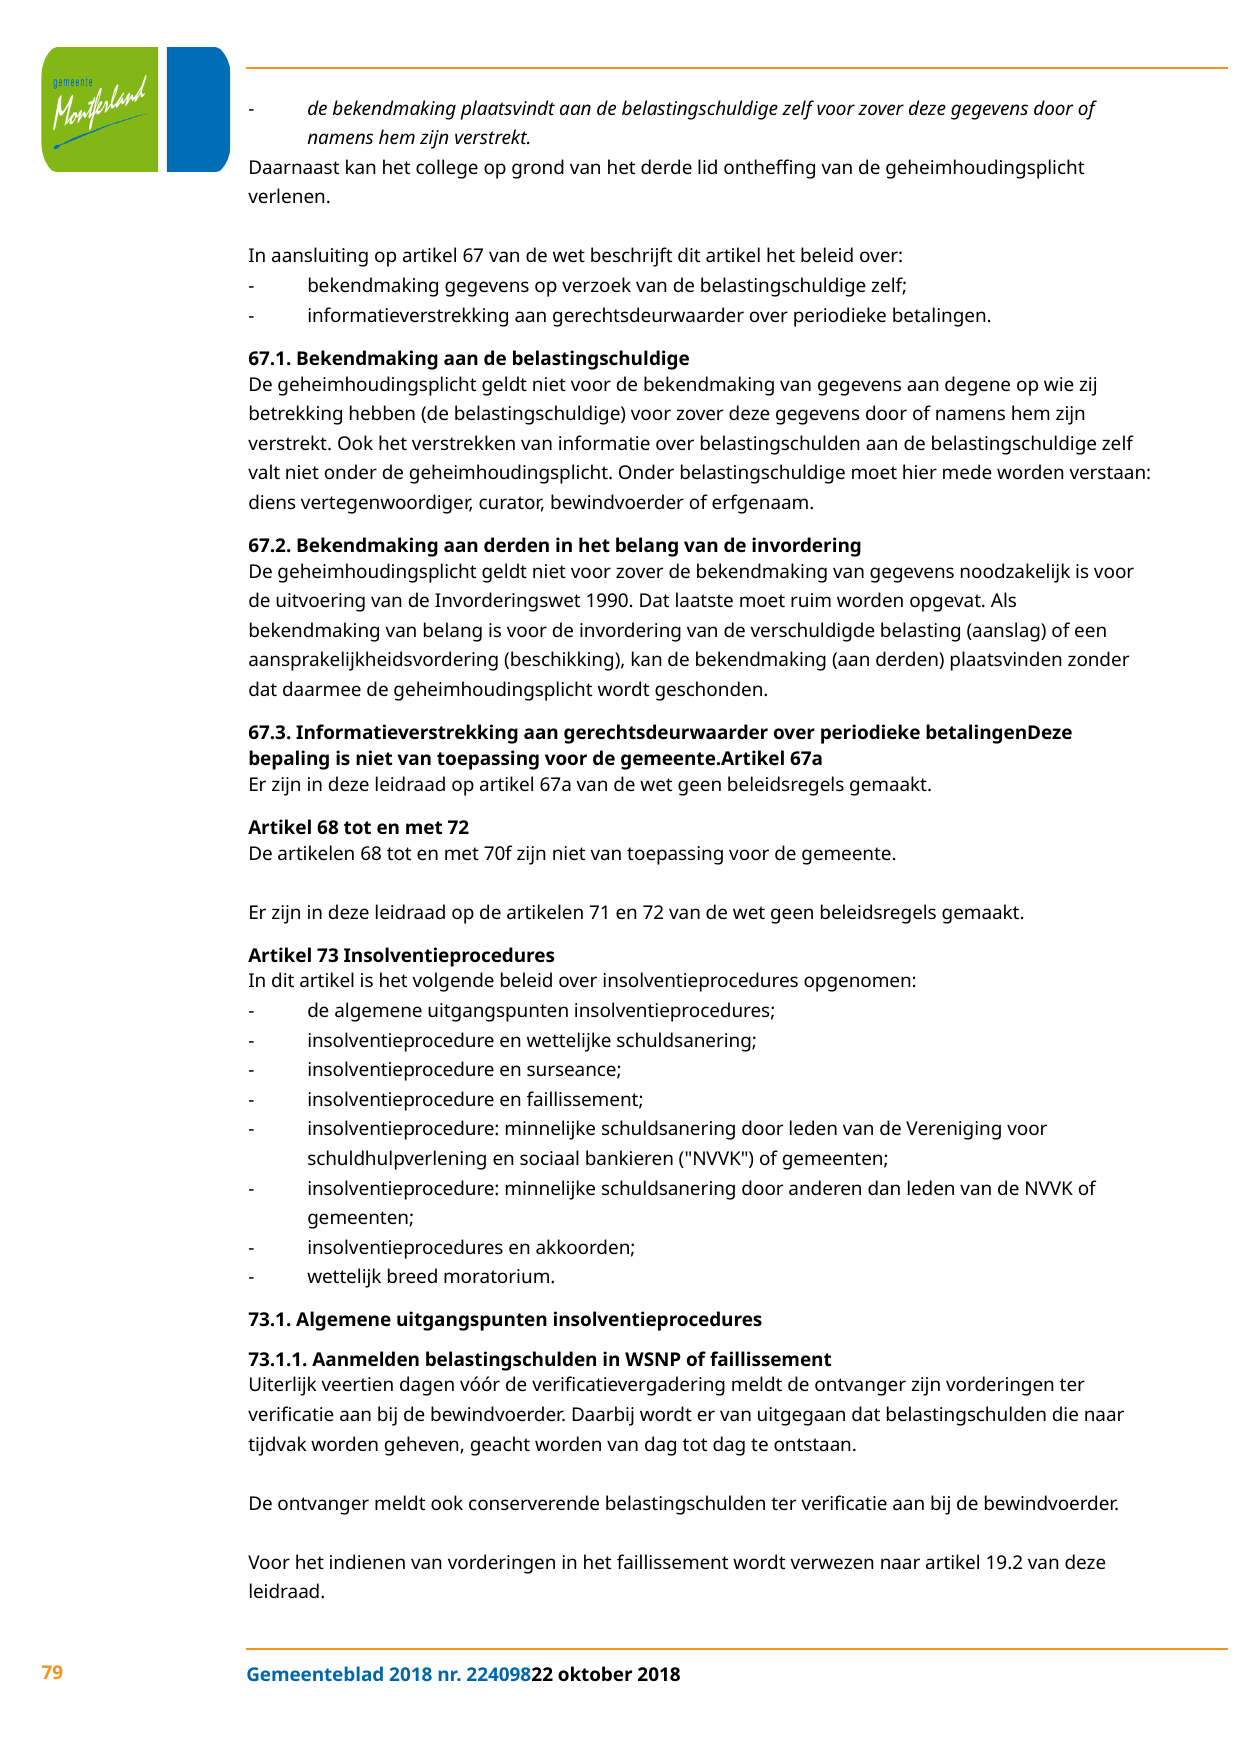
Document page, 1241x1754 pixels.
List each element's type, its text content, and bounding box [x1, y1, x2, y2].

text Er zijn in deze leidraad op de artikelen 71 en 72 van de wet geen beleidsregels gemaakt. [248, 899, 1152, 924]
list insolventieprocedure en faillissement; [248, 1086, 1152, 1112]
text De ontvanger meldt ook conserverende belastingschulden ter verificatie aan bij de bewindvoerder. [248, 1490, 1152, 1516]
list insolventieprocedures en akkoorden; [248, 1234, 1152, 1260]
text 73.1.1. Aanmelden belastingschulden in WSNP of faillissement [248, 1346, 1152, 1372]
text 67.1. Bekendmaking aan de belastingschuldige [248, 345, 1152, 371]
text Artikel 73 Insolventieprocedures [248, 942, 1152, 968]
text 73.1. Algemene uitgangspunten insolventieprocedures [248, 1307, 1152, 1332]
list insolventieprocedure en wettelijke schuldsanering; [248, 1027, 1152, 1053]
text Daarnaast kan het college op grond van het derde lid ontheffing van de geheimhoudingsplicht verlenen. [248, 154, 1152, 209]
list insolventieprocedure en surseance; [248, 1056, 1152, 1082]
list informatieverstrekking aan gerechtsdeurwaarder over periodieke betalingen. [248, 302, 1152, 328]
text Er zijn in deze leidraad op artikel 67a van de wet geen beleidsregels gemaakt. [248, 771, 1152, 797]
text 67.3. Informatieverstrekking aan gerechtsdeurwaarder over periodieke betalingenDeze bepaling is niet van toepassing voor de gemeente.Artikel 67a [248, 719, 1152, 771]
text Artikel 68 tot en met 72 [248, 814, 1152, 840]
picture [41, 47, 231, 172]
list wettelijk breed moratorium. [248, 1263, 1152, 1289]
text Uiterlijk veertien dagen vóór de verificatievergadering meldt de ontvanger zijn vorderingen ter verificatie aan bij de bewindvoerder. Daarbij wordt er van uitgegaan dat belastingschulden die naar tijdvak worden geheven, geacht worden van dag tot dag te ontstaan. [248, 1372, 1152, 1457]
text 67.2. Bekendmaking aan derden in het belang van de invordering [248, 532, 1152, 558]
list insolventieprocedure: minnelijke schuldsanering door leden van de Vereniging voor schuldhulpverlening en sociaal bankieren ("NVVK") of gemeenten; [248, 1116, 1152, 1171]
list bekendmaking gegevens op verzoek van de belastingschuldige zelf; [248, 272, 1152, 298]
text In aansluiting op artikel 67 van de wet beschrijft dit artikel het beleid over: [248, 243, 1152, 268]
text De artikelen 68 tot en met 70f zijn niet van toepassing voor de gemeente. [248, 840, 1152, 865]
list de algemene uitgangspunten insolventieprocedures; [248, 997, 1152, 1023]
text De geheimhoudingsplicht geldt niet voor zover de bekendmaking van gegevens noodzakelijk is voor de uitvoering van de Invorderingswet 1990. Dat laatste moet ruim worden opgevat. Als bekendmaking van belang is voor de invordering van de verschuldigde belasting (aanslag) of een aansprakelijkheidsvordering (beschikking), kan de bekendmaking (aan derden) plaatsvinden zonder dat daarmee de geheimhoudingsplicht wordt geschonden. [248, 558, 1152, 702]
list de bekendmaking plaatsvindt aan de belastingschuldige zelf voor zover deze gegevens door of namens hem zijn verstrekt. [248, 95, 1152, 150]
text De geheimhoudingsplicht geldt niet voor de bekendmaking van gegevens aan degene op wie zij betrekking hebben (de belastingschuldige) voor zover deze gegevens door of namens hem zijn verstrekt. Ook het verstrekken van informatie over belastingschulden aan de belastingschuldige zelf valt niet onder de geheimhoudingsplicht. Onder belastingschuldige moet hier mede worden verstaan: diens vertegenwoordiger, curator, bewindvoerder of erfgenaam. [248, 371, 1152, 515]
text Voor het indienen van vorderingen in het faillissement wordt verwezen naar artikel 19.2 van deze leidraad. [248, 1549, 1152, 1604]
list insolventieprocedure: minnelijke schuldsanering door anderen dan leden van de NVVK of gemeenten; [248, 1175, 1152, 1230]
text In dit artikel is het volgende beleid over insolventieprocedures opgenomen: [248, 968, 1152, 993]
